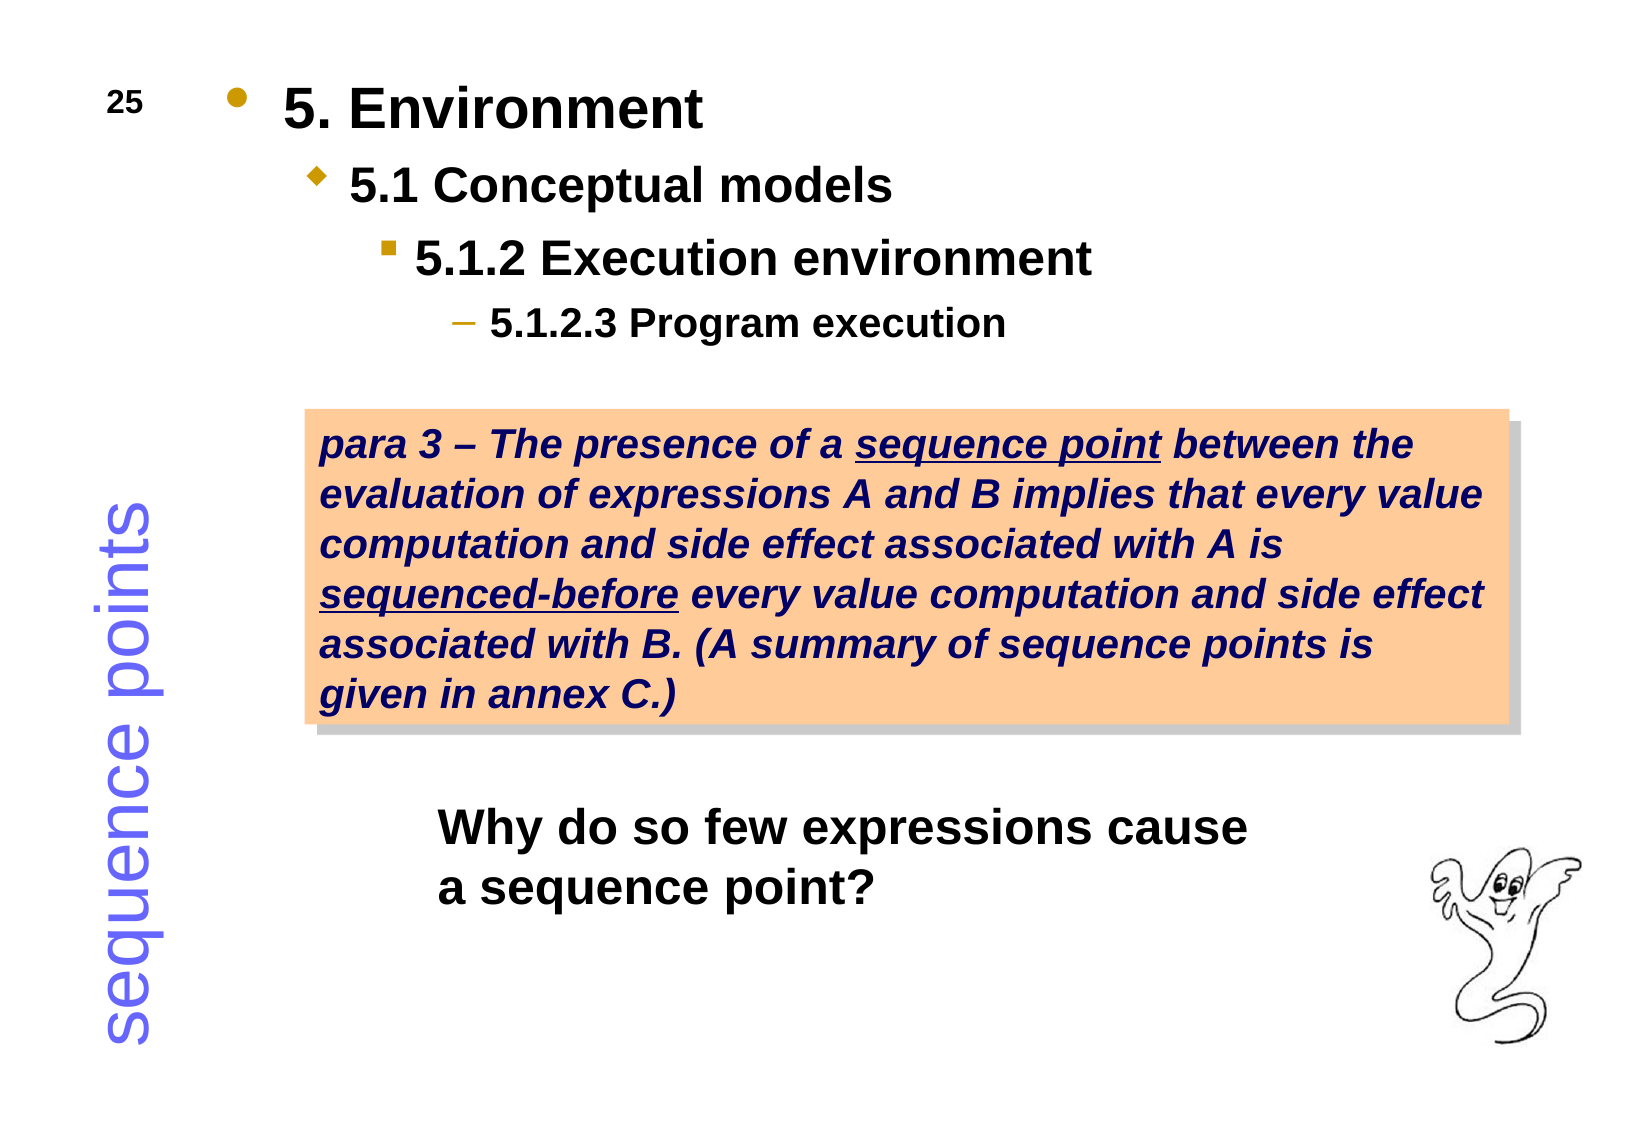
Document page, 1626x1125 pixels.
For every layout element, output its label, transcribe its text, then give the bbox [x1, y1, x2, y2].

text_box Why do so few expressions cause a sequence point? [422, 786, 1285, 923]
text_box para 3 – The presence of a sequence point between the evaluation of expressions A and B implies that every value computation and side effect associated with A is sequenced-before every value computation and side effect associated with B. (A summary of sequence points is given in annex C.) [304, 408, 1510, 725]
list 5. Environment 5.1 Conceptual models 5.1.2 Execution environment 5.1.2.3 Program execution [212, 62, 1550, 1063]
picture [1430, 846, 1585, 1047]
title sequence points [50, 187, 188, 1063]
